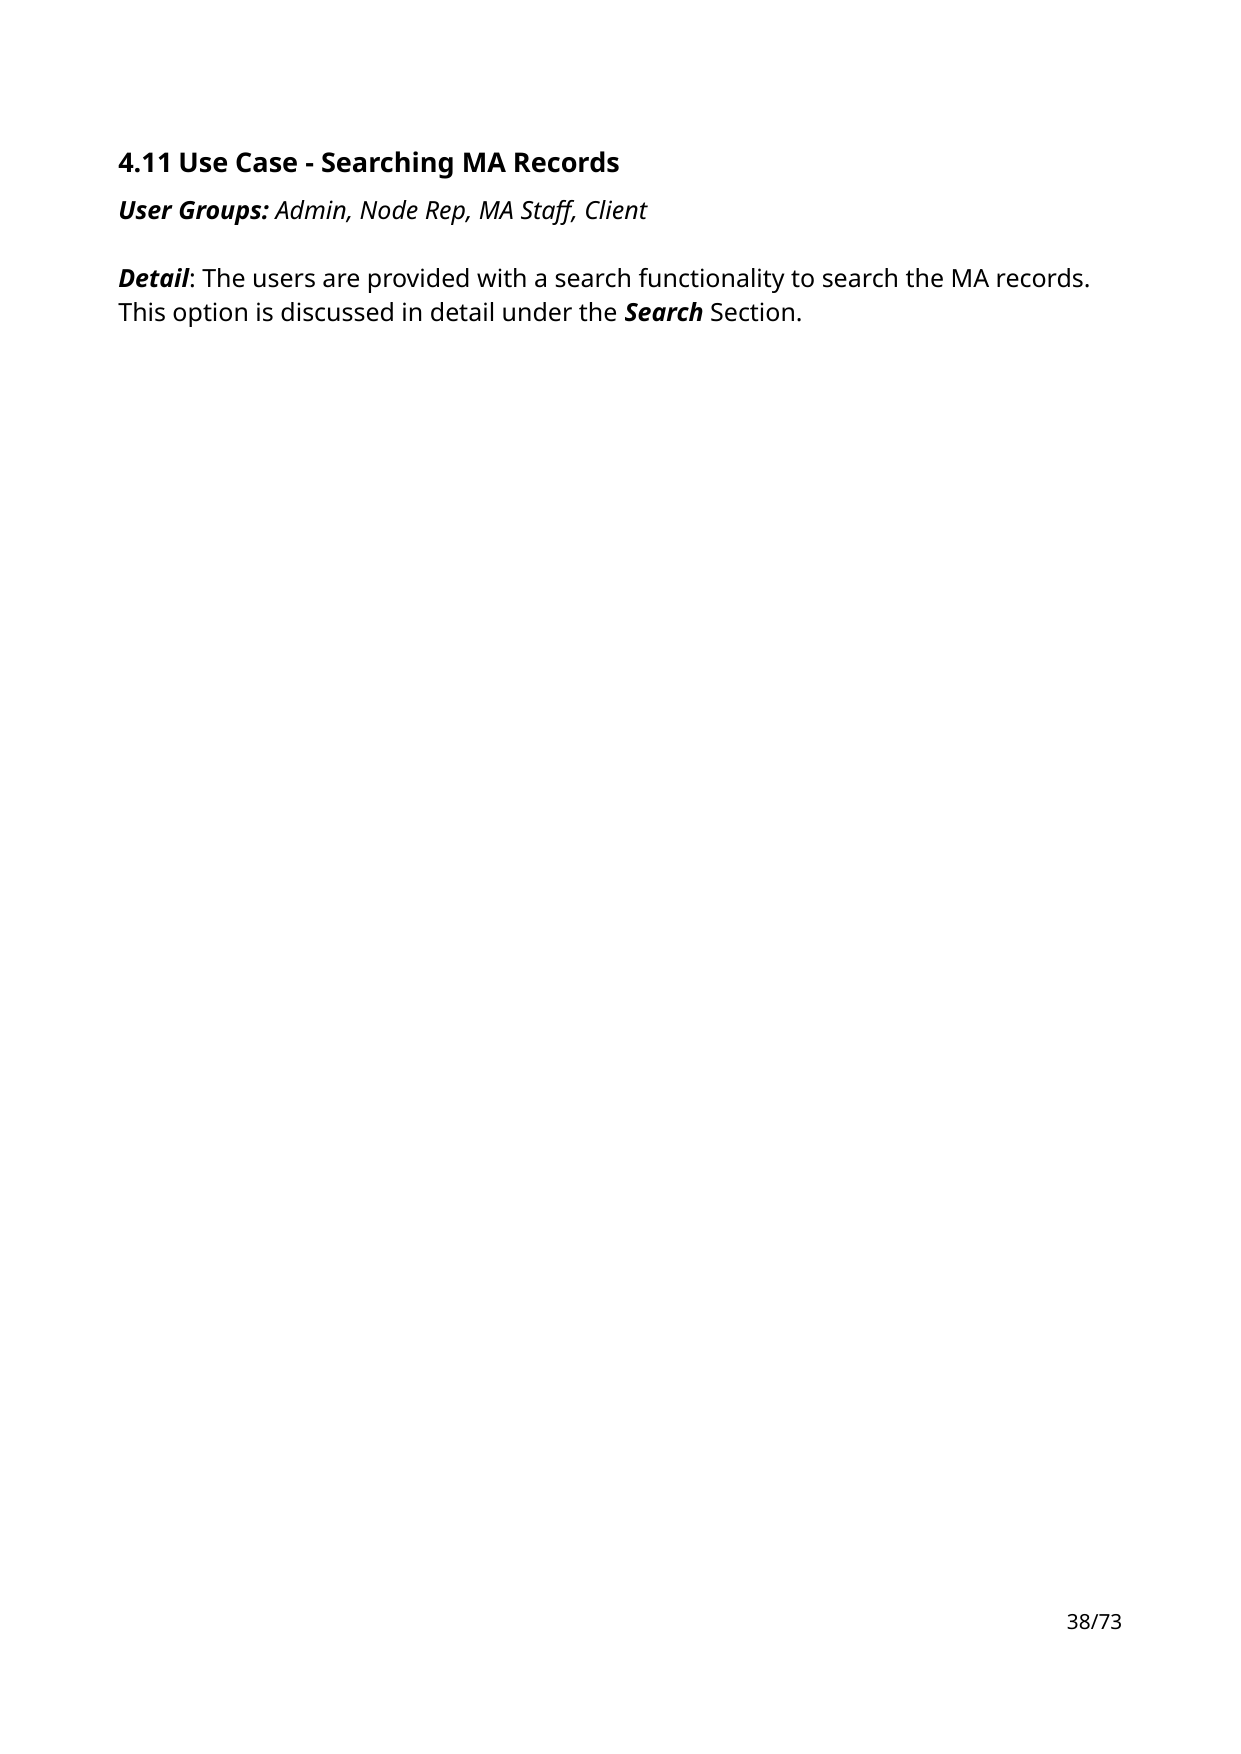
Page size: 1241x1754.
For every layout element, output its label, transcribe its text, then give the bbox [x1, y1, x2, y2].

subtitle Use Case - Searching MA Records [118, 143, 1122, 180]
text Detail: The users are provided with a search functionality to search the MA records. This option is discussed in detail under the Search Section. [118, 261, 1122, 329]
text User Groups: Admin, Node Rep, MA Staff, Client [118, 192, 1122, 227]
